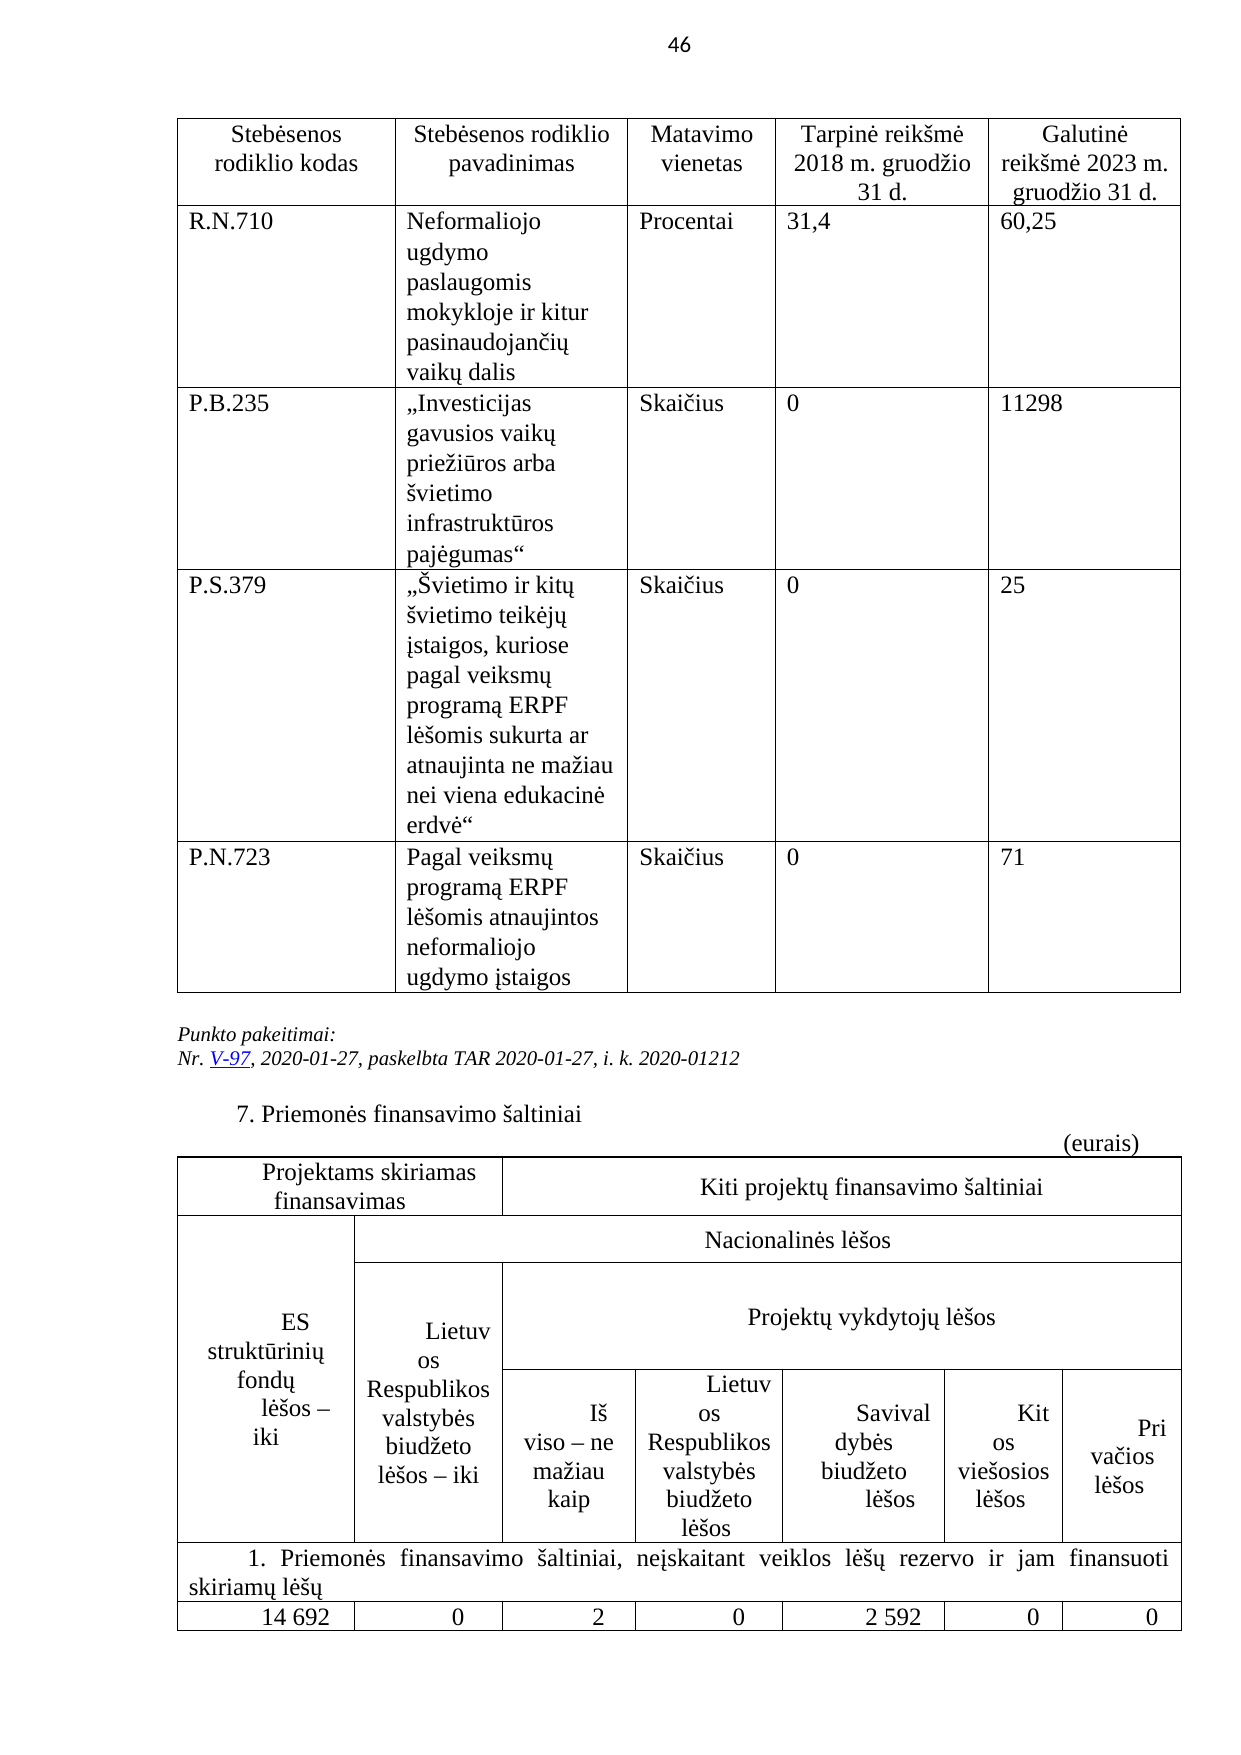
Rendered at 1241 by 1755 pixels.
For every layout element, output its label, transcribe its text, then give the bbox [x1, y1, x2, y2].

table_cell Procentai [628, 206, 775, 387]
table_cell P.B.235 [178, 388, 395, 569]
table_header Stebėsenos rodiklio pavadinimas [396, 119, 627, 205]
table_cell 2 592 [783, 1602, 944, 1630]
table_cell 25 [989, 570, 1180, 841]
table_header Tarpinė reikšmė 2018 m. gruodžio 31 d. [776, 119, 988, 205]
table_cell 0 [636, 1602, 782, 1630]
table_header Stebėsenos rodiklio kodas [178, 119, 395, 205]
table_cell Iš viso – ne mažiau kaip [503, 1370, 635, 1542]
table_cell 0 [776, 842, 988, 992]
table_cell 0 [1063, 1602, 1181, 1630]
table_cell Lietuvos Respublikos valstybės biudžeto lėšos [636, 1370, 782, 1542]
table_header Kiti projektų finansavimo šaltiniai [503, 1158, 1181, 1215]
table_cell 71 [989, 842, 1180, 992]
table_cell Nacionalinės lėšos [355, 1216, 1181, 1262]
table_cell Pagal veiksmų programą ERPF lėšomis atnaujintos neformaliojo ugdymo įstaigos [396, 842, 627, 992]
table_cell 0 [945, 1602, 1062, 1630]
table_cell 0 [776, 388, 988, 569]
table_cell Privačios lėšos [1063, 1370, 1181, 1542]
table_cell P.S.379 [178, 570, 395, 841]
table_cell Savivaldybės biudžeto lėšos [783, 1370, 944, 1542]
table_cell „Švietimo ir kitų švietimo teikėjų įstaigos, kuriose pagal veiksmų programą ERPF lėšomis sukurta ar atnaujinta ne mažiau nei viena edukacinė erdvė“ [396, 570, 627, 841]
table_cell Skaičius [628, 570, 775, 841]
table_cell 31,4 [776, 206, 988, 387]
text Nr. V-97, 2020-01-27, paskelbta TAR 2020-01-27, i. k. 2020-01212 [177, 1046, 1181, 1070]
table_cell 11298 [989, 388, 1180, 569]
text (eurais) [177, 1128, 1181, 1156]
table_cell Lietuvos Respublikos valstybės biudžeto lėšos – iki [355, 1263, 502, 1542]
table_cell 0 [776, 570, 988, 841]
table_cell ES struktūrinių fondų lėšos – iki [178, 1216, 354, 1542]
table_cell R.N.710 [178, 206, 395, 387]
text Punkto pakeitimai: [177, 1022, 1181, 1046]
text 7. Priemonės finansavimo šaltiniai [177, 1099, 1181, 1128]
table_cell 2 [503, 1602, 635, 1630]
table_header Galutinė reikšmė 2023 m. gruodžio 31 d. [989, 119, 1180, 205]
table_cell 1. Priemonės finansavimo šaltiniai, neįskaitant veiklos lėšų rezervo ir jam finansuoti skiriamų lėšų [178, 1543, 1181, 1601]
table_header Matavimo vienetas [628, 119, 775, 205]
table_cell 60,25 [989, 206, 1180, 387]
table_cell Skaičius [628, 842, 775, 992]
table_cell P.N.723 [178, 842, 395, 992]
table_cell 14 692 [178, 1602, 354, 1630]
table_cell 0 [355, 1602, 502, 1630]
table_cell Skaičius [628, 388, 775, 569]
table_cell Kitos viešosios lėšos [945, 1370, 1062, 1542]
table_header Projektams skiriamas finansavimas [178, 1158, 502, 1215]
table_cell Neformaliojo ugdymo paslaugomis mokykloje ir kitur pasinaudojančių vaikų dalis [396, 206, 627, 387]
table_cell Projektų vykdytojų lėšos [503, 1263, 1181, 1368]
table_cell „Investicijas gavusios vaikų priežiūros arba švietimo infrastruktūros pajėgumas“ [396, 388, 627, 569]
